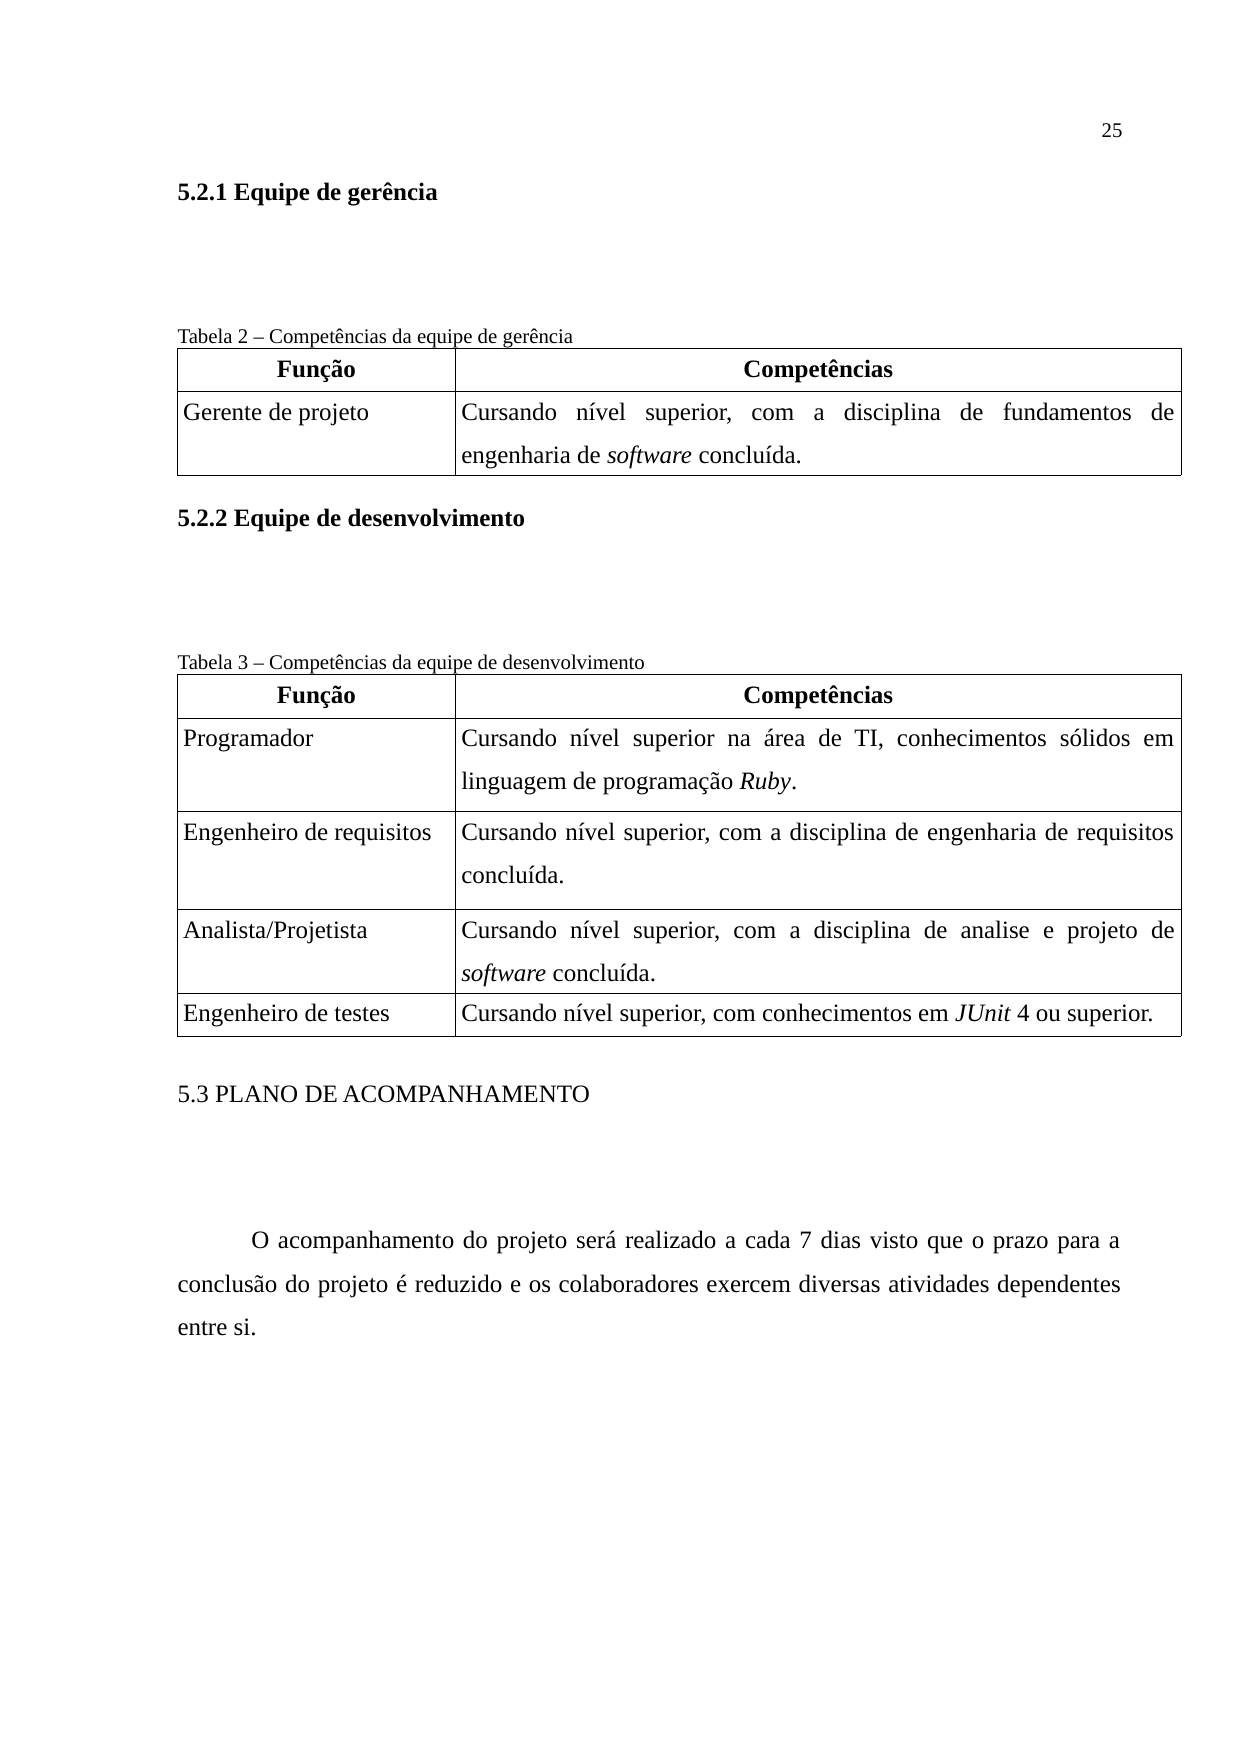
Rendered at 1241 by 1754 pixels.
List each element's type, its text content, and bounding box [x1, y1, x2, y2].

table_header Competências [456, 349, 1181, 391]
table_cell Engenheiro de testes [178, 994, 455, 1036]
table_cell Cursando nível superior, com a disciplina de analise e projeto de software concluída. [456, 910, 1181, 992]
text Tabela 3 – Competências da equipe de desenvolvimento [177, 650, 1122, 674]
table_cell Cursando nível superior na área de TI, conhecimentos sólidos em linguagem de programação Ruby. [456, 719, 1181, 811]
table_header Função [178, 675, 455, 717]
table_cell Analista/Projetista [178, 910, 455, 992]
table_header Competências [456, 675, 1181, 717]
subtitle Equipe de desenvolvimento [177, 503, 1122, 532]
table_header Função [178, 349, 455, 391]
table_cell Cursando nível superior, com a disciplina de fundamentos de engenharia de software concluída. [456, 392, 1181, 474]
subtitle Equipe de gerência [177, 177, 1122, 206]
text Tabela 2 – Competências da equipe de gerência [177, 324, 1122, 348]
table_cell Cursando nível superior, com a disciplina de engenharia de requisitos concluída. [456, 812, 1181, 909]
table_cell Cursando nível superior, com conhecimentos em JUnit 4 ou superior. [456, 994, 1181, 1036]
table_cell Programador [178, 719, 455, 811]
table_cell Engenheiro de requisitos [178, 812, 455, 909]
subtitle Plano de acompanhamento [177, 1079, 1122, 1107]
table_cell Gerente de projeto [178, 392, 455, 474]
text O acompanhamento do projeto será realizado a cada 7 dias visto que o prazo para a conclusão do projeto é reduzido e os colaboradores exercem diversas atividades dependentes entre si. [177, 1226, 1122, 1341]
